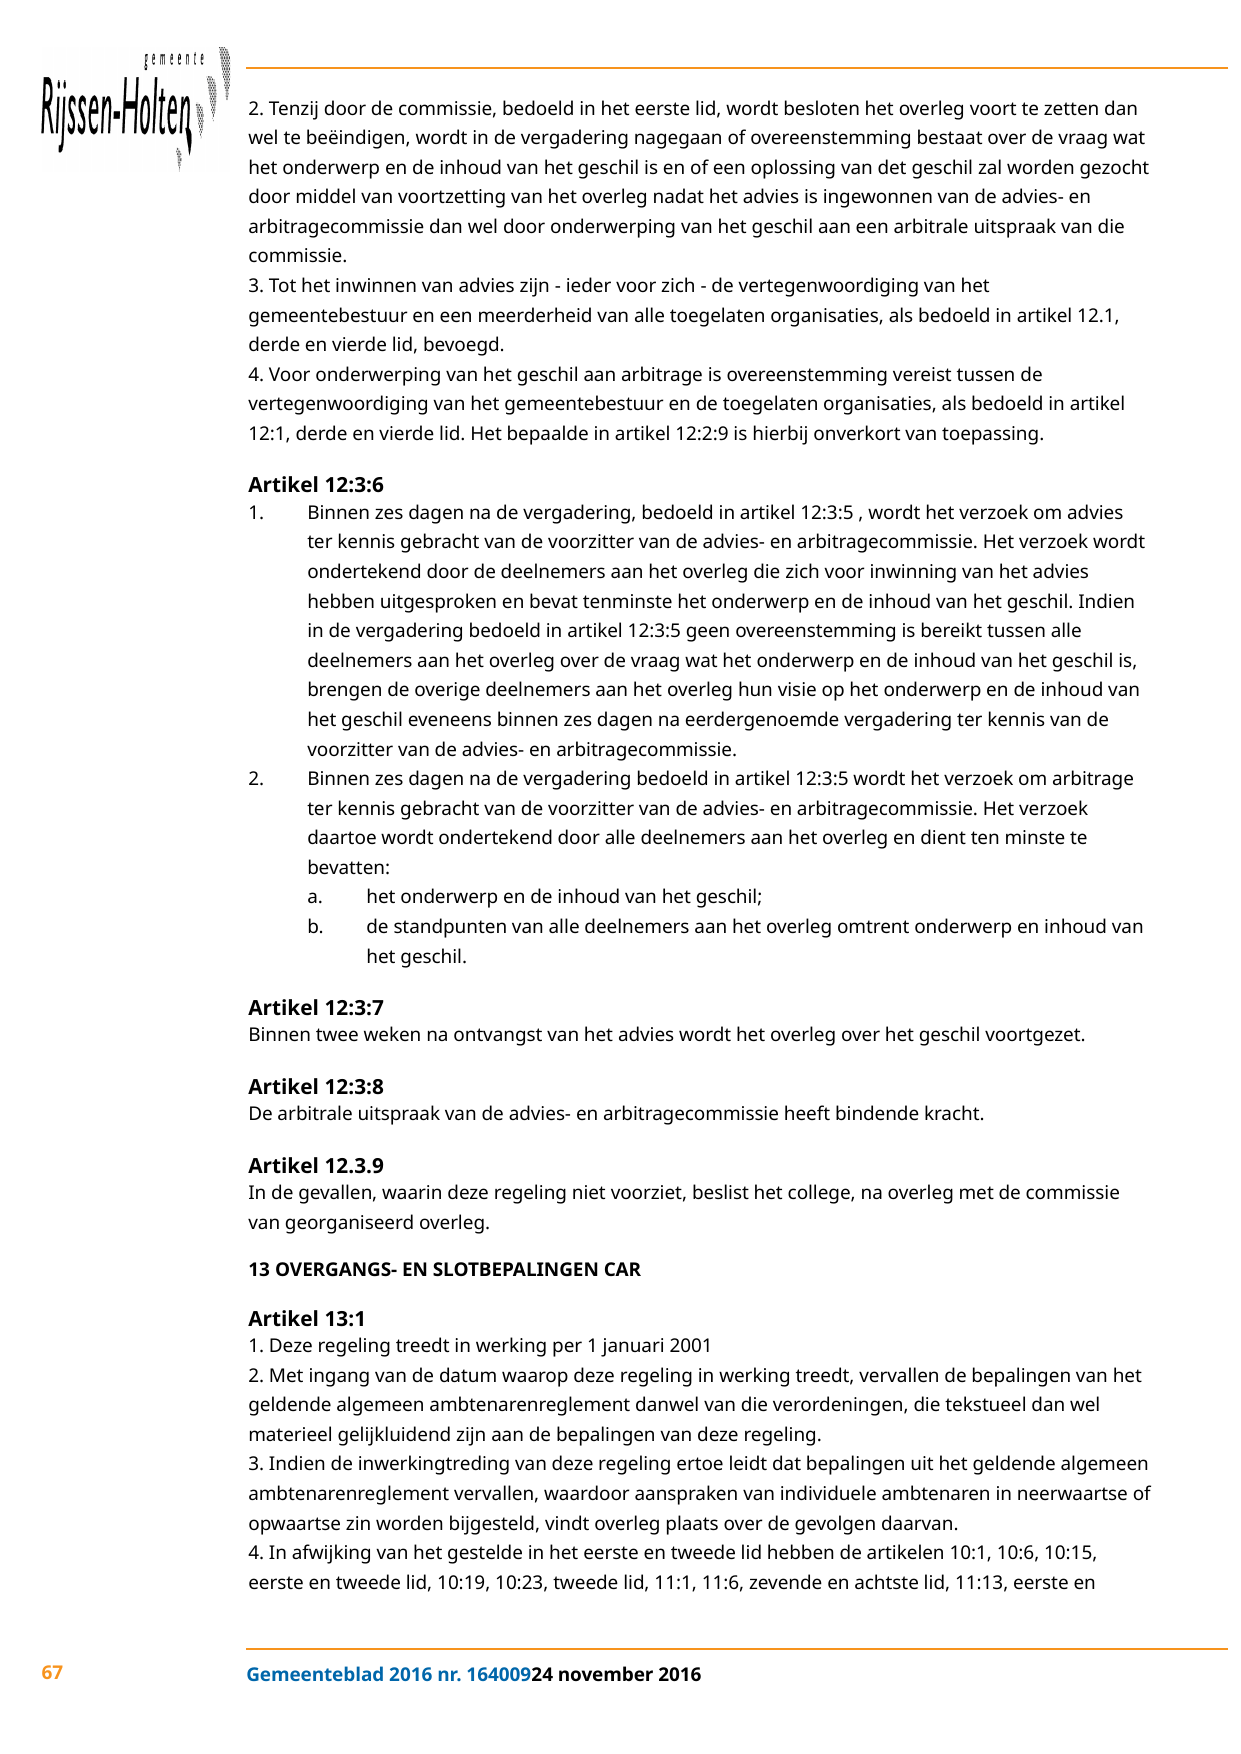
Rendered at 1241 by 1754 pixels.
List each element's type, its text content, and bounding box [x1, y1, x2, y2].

text 4. Voor onderwerping van het geschil aan arbitrage is overeenstemming vereist tussen de vertegenwoordiging van het gemeentebestuur en de toegelaten organisaties, als bedoeld in artikel 12:1, derde en vierde lid. Het bepaalde in artikel 12:2:9 is hierbij onverkort van toepassing. [248, 361, 1152, 446]
text 4. In afwijking van het gestelde in het eerste en tweede lid hebben de artikelen 10:1, 10:6, 10:15, eerste en tweede lid, 10:19, 10:23, tweede lid, 11:1, 11:6, zevende en achtste lid, 11:13, eerste en [248, 1539, 1152, 1595]
text 1. Deze regeling treedt in werking per 1 januari 2001 [248, 1332, 1152, 1358]
text 13 OVERGANGS- EN SLOTBEPALINGEN CAR [248, 1254, 1152, 1283]
text 3. Tot het inwinnen van advies zijn - ieder voor zich - de vertegenwoordiging van het gemeentebestuur en een meerderheid van alle toegelaten organisaties, als bedoeld in artikel 12.1, derde en vierde lid, bevoegd. [248, 272, 1152, 357]
text Artikel 12.3.9 [248, 1151, 1152, 1179]
list Binnen zes dagen na de vergadering, bedoeld in artikel 12:3:5 , wordt het verzoek om advies ter kennis gebracht van de voorzitter van de advies- en arbitragecommissie. Het verzoek wordt ondertekend door de deelnemers aan het overleg die zich voor inwinning van het advies hebben uitgesproken en bevat tenminste het onderwerp en de inhoud van het geschil. Indien in de vergadering bedoeld in artikel 12:3:5 geen overeenstemming is bereikt tussen alle deelnemers aan het overleg over de vraag wat het onderwerp en de inhoud van het geschil is, brengen de overige deelnemers aan het overleg hun visie op het onderwerp en de inhoud van het geschil eveneens binnen zes dagen na eerdergenoemde vergadering ter kennis van de voorzitter van de advies- en arbitragecommissie. [248, 499, 1152, 761]
text Artikel 12:3:8 [248, 1072, 1152, 1101]
text De arbitrale uitspraak van de advies- en arbitragecommissie heeft bindende kracht. [248, 1101, 1152, 1126]
text Artikel 13:1 [248, 1304, 1152, 1332]
text In de gevallen, waarin deze regeling niet voorziet, beslist het college, na overleg met de commissie van georganiseerd overleg. [248, 1179, 1152, 1235]
list de standpunten van alle deelnemers aan het overleg omtrent onderwerp en inhoud van het geschil. [307, 913, 1152, 968]
text 2. Met ingang van de datum waarop deze regeling in werking treedt, vervallen de bepalingen van het geldende algemeen ambtenarenreglement danwel van die verordeningen, die tekstueel dan wel materieel gelijkluidend zijn aan de bepalingen van deze regeling. [248, 1362, 1152, 1447]
picture [41, 47, 231, 172]
text Artikel 12:3:7 [248, 993, 1152, 1022]
text Binnen twee weken na ontvangst van het advies wordt het overleg over het geschil voortgezet. [248, 1022, 1152, 1047]
list het onderwerp en de inhoud van het geschil; [307, 884, 1152, 909]
text 2. Tenzij door de commissie, bedoeld in het eerste lid, wordt besloten het overleg voort te zetten dan wel te beëindigen, wordt in de vergadering nagegaan of overeenstemming bestaat over de vraag wat het onderwerp en de inhoud van het geschil is en of een oplossing van det geschil zal worden gezocht door middel van voortzetting van het overleg nadat het advies is ingewonnen van de advies- en arbitragecommissie dan wel door onderwerping van het geschil aan een arbitrale uitspraak van die commissie. [248, 95, 1152, 268]
text 3. Indien de inwerkingtreding van deze regeling ertoe leidt dat bepalingen uit het geldende algemeen ambtenarenreglement vervallen, waardoor aanspraken van individuele ambtenaren in neerwaartse of opwaartse zin worden bijgesteld, vindt overleg plaats over de gevolgen daarvan. [248, 1451, 1152, 1536]
list Binnen zes dagen na de vergadering bedoeld in artikel 12:3:5 wordt het verzoek om arbitrage ter kennis gebracht van de voorzitter van de advies- en arbitragecommissie. Het verzoek daartoe wordt ondertekend door alle deelnemers aan het overleg en dient ten minste te bevatten: [248, 765, 1152, 880]
text Artikel 12:3:6 [248, 471, 1152, 499]
